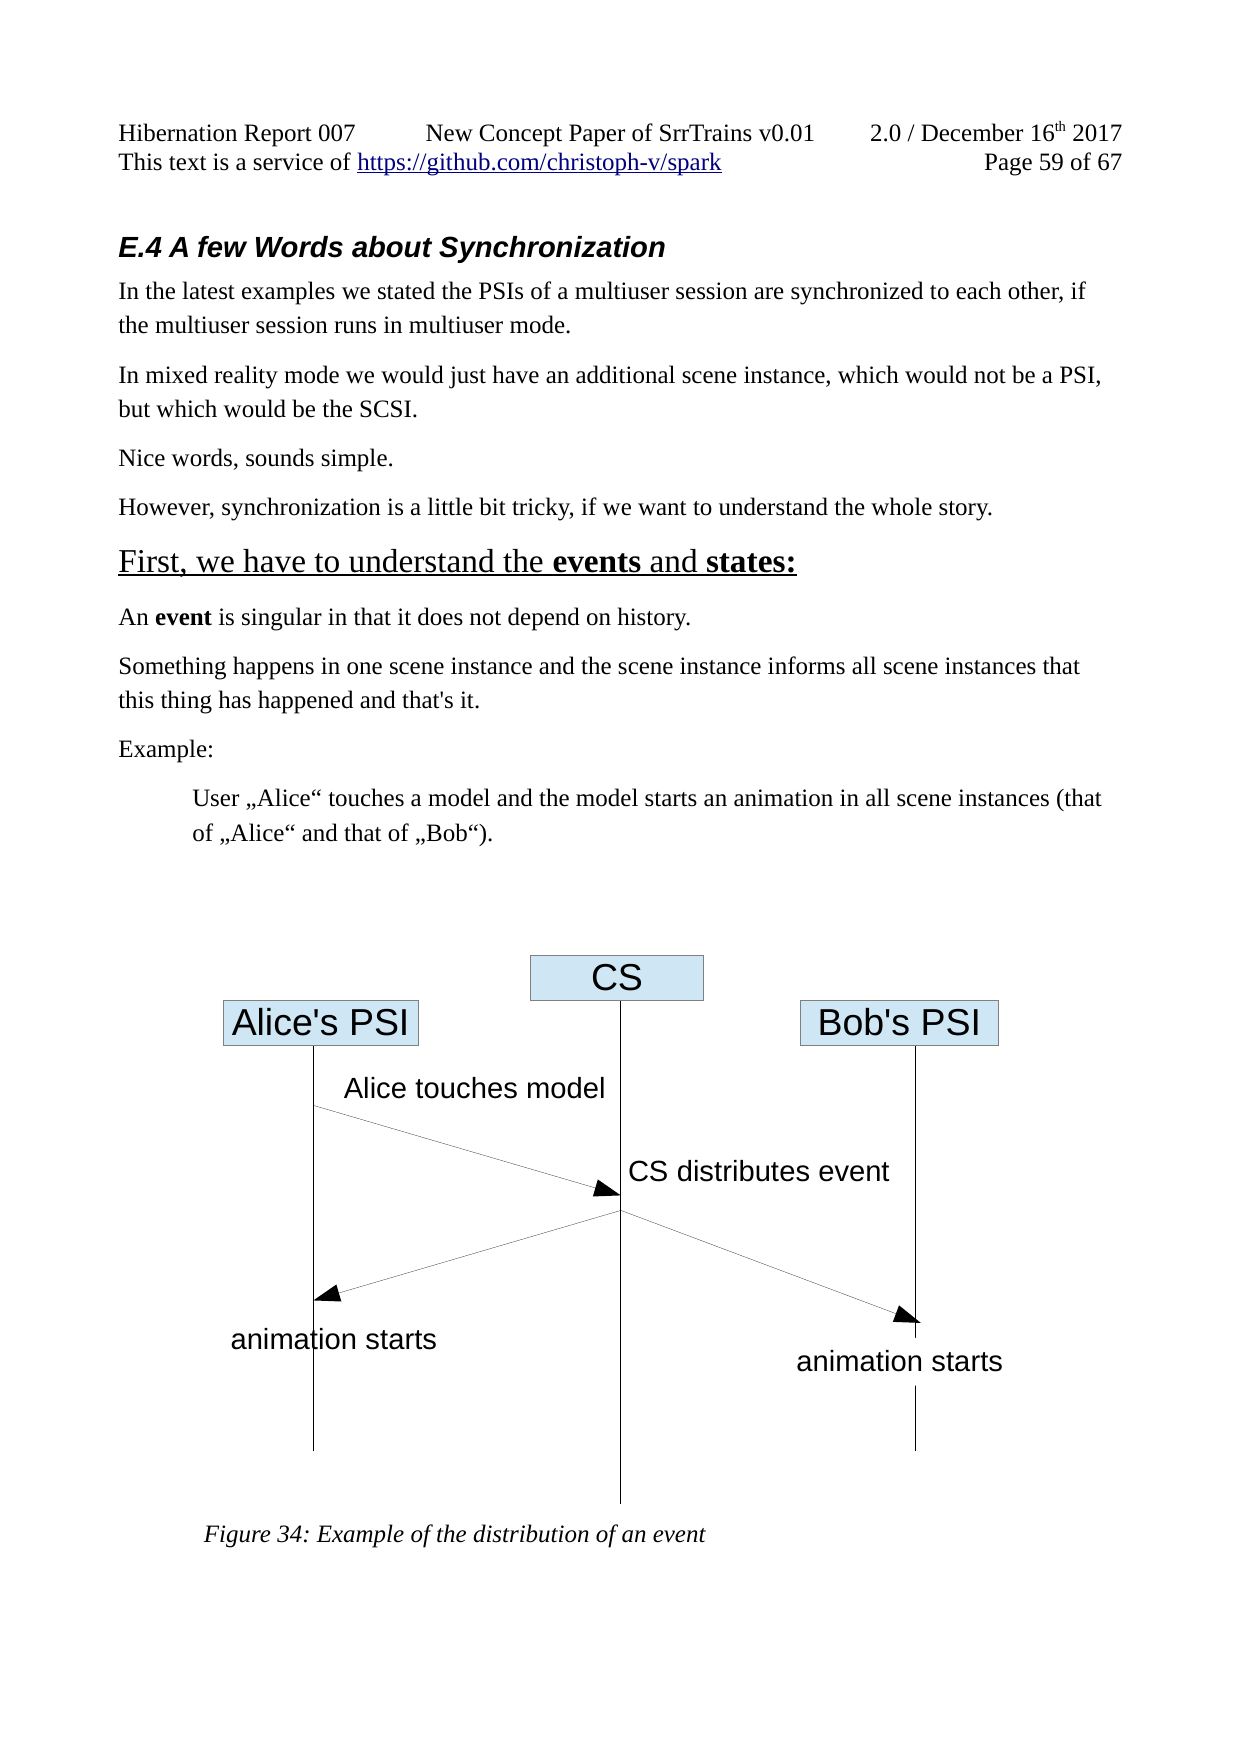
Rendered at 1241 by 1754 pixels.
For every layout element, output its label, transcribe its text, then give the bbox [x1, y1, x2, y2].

text In the latest examples we stated the PSIs of a multiuser session are synchronized to each other, if the multiuser session runs in multiuser mode. [118, 276, 1122, 339]
text Something happens in one scene instance and the scene instance informs all scene instances that this thing has happened and that's it. [118, 651, 1122, 714]
text An event is singular in that it does not depend on history. [118, 602, 1122, 631]
text However, synchronization is a little bit tricky, if we want to understand the whole story. [118, 492, 1122, 521]
text Figure 34: Example of the distribution of an event [204, 929, 1036, 1548]
text Example: [118, 734, 1122, 763]
text In mixed reality mode we would just have an additional scene instance, which would not be a PSI, but which would be the SCSI. [118, 360, 1122, 423]
text First, we have to understand the events and states: [118, 541, 1122, 580]
text Nice words, sounds simple. [118, 443, 1122, 472]
subtitle E.4 A few Words about Synchronization [118, 230, 1122, 264]
text User „Alice“ touches a model and the model starts an animation in all scene instances (that of „Alice“ and that of „Bob“). [192, 783, 1122, 847]
